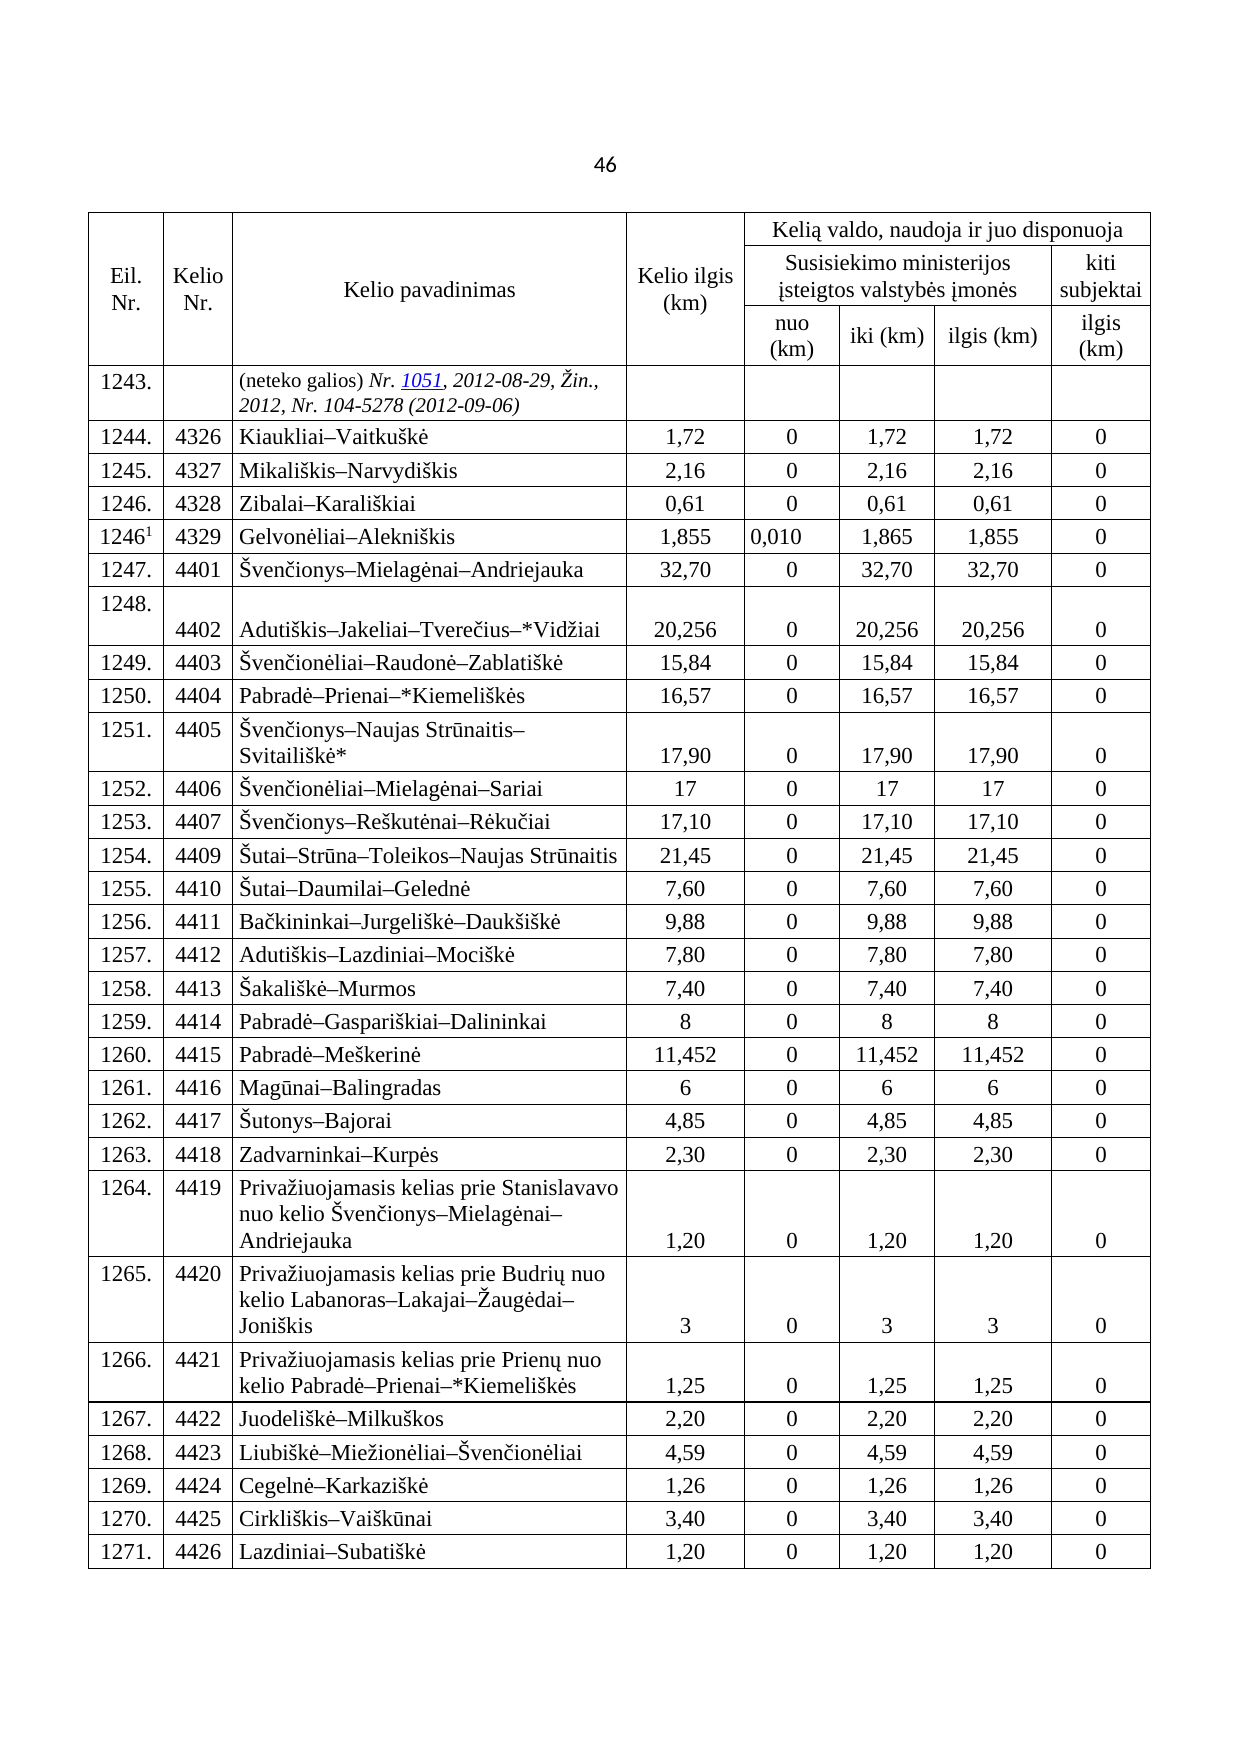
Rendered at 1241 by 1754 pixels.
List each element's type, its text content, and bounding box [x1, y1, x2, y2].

table_cell 1258. [89, 972, 163, 1004]
table_cell 0 [745, 587, 839, 645]
table_cell Zadvarninkai–Kurpės [233, 1138, 626, 1170]
table_cell 16,57 [935, 680, 1051, 712]
table_cell 4417 [164, 1105, 232, 1137]
table_cell 4,59 [935, 1436, 1051, 1468]
table_cell 21,45 [840, 839, 934, 871]
table_cell 4412 [164, 939, 232, 971]
table_cell 4410 [164, 872, 232, 904]
table_cell 1,72 [840, 421, 934, 453]
table_cell 0 [1052, 772, 1150, 804]
table_cell 15,84 [627, 646, 744, 678]
table_cell 0 [1052, 1535, 1150, 1568]
table_cell 0 [745, 1071, 839, 1103]
table_cell 21,45 [627, 839, 744, 871]
table_cell 4426 [164, 1535, 232, 1568]
table_cell 0 [745, 1171, 839, 1256]
table_cell 1,72 [935, 421, 1051, 453]
table_cell 1,20 [840, 1171, 934, 1256]
table_cell 0 [1052, 1005, 1150, 1037]
table_cell Švenčionys–Naujas Strūnaitis–Svitailiškė* [233, 713, 626, 771]
table_cell 1264. [89, 1171, 163, 1256]
table_cell 0 [1052, 1071, 1150, 1103]
table_cell 4,85 [627, 1105, 744, 1137]
table_cell Šakališkė–Murmos [233, 972, 626, 1004]
table_cell 8 [627, 1005, 744, 1037]
table_cell 1,26 [840, 1469, 934, 1501]
table_cell 4402 [164, 587, 232, 645]
table_cell 1256. [89, 905, 163, 937]
table_cell [1052, 366, 1150, 419]
table_cell 11,452 [935, 1038, 1051, 1070]
table_cell 1,865 [840, 520, 934, 552]
table_cell Lazdiniai–Subatiškė [233, 1535, 626, 1568]
table_cell 12461 [89, 520, 163, 552]
table_cell 0 [745, 1138, 839, 1170]
table_cell 7,60 [840, 872, 934, 904]
table_cell Adutiškis–Lazdiniai–Mociškė [233, 939, 626, 971]
table_cell 4419 [164, 1171, 232, 1256]
table_cell [935, 366, 1051, 419]
table_cell 0 [1052, 1138, 1150, 1170]
table_cell 4,59 [627, 1436, 744, 1468]
table_cell 1268. [89, 1436, 163, 1468]
table_cell 2,16 [840, 454, 934, 486]
table_cell 0 [745, 806, 839, 838]
table_cell 1,72 [627, 421, 744, 453]
table_cell 3,40 [627, 1502, 744, 1534]
table_cell 1243. [89, 366, 163, 419]
table_cell 0 [745, 905, 839, 937]
table_cell 4418 [164, 1138, 232, 1170]
table_cell 0 [1052, 713, 1150, 771]
table_cell 0,61 [627, 487, 744, 519]
table_cell 32,70 [627, 554, 744, 586]
table_cell 0 [1052, 1105, 1150, 1137]
table_cell 4,59 [840, 1436, 934, 1468]
table_header Eil. Nr. [89, 213, 163, 364]
table_cell 0 [1052, 806, 1150, 838]
table_cell 4414 [164, 1005, 232, 1037]
table_cell 17,90 [935, 713, 1051, 771]
table_cell 1253. [89, 806, 163, 838]
table_cell 2,30 [935, 1138, 1051, 1170]
table_cell 1254. [89, 839, 163, 871]
table_cell Cirkliškis–Vaiškūnai [233, 1502, 626, 1534]
table_cell 0 [745, 1005, 839, 1037]
table_cell 4401 [164, 554, 232, 586]
table_cell 2,20 [840, 1403, 934, 1435]
table_cell Zibalai–Karališkiai [233, 487, 626, 519]
table_cell 4415 [164, 1038, 232, 1070]
table_header Kelią valdo, naudoja ir juo disponuoja [745, 213, 1150, 245]
table_cell 0 [745, 680, 839, 712]
table_cell Cegelnė–Karkaziškė [233, 1469, 626, 1501]
table_cell 15,84 [935, 646, 1051, 678]
table_cell Kiaukliai–Vaitkuškė [233, 421, 626, 453]
table_cell 16,57 [840, 680, 934, 712]
table_cell 17 [627, 772, 744, 804]
table_cell 1244. [89, 421, 163, 453]
table_cell 1,26 [935, 1469, 1051, 1501]
table_cell 17,90 [627, 713, 744, 771]
table_cell Mikališkis–Narvydiškis [233, 454, 626, 486]
table_cell 4425 [164, 1502, 232, 1534]
table_cell 0 [745, 1105, 839, 1137]
table_cell 1269. [89, 1469, 163, 1501]
table_cell 0 [1052, 1502, 1150, 1534]
table_cell 0 [1052, 680, 1150, 712]
table_cell 1,20 [627, 1171, 744, 1256]
table_cell [164, 366, 232, 419]
table_cell 1250. [89, 680, 163, 712]
table_cell 1266. [89, 1343, 163, 1401]
table_cell 0 [745, 487, 839, 519]
table_cell 0 [745, 872, 839, 904]
table_cell 1270. [89, 1502, 163, 1534]
table_cell 4328 [164, 487, 232, 519]
table_cell 7,40 [840, 972, 934, 1004]
table_cell 0,61 [840, 487, 934, 519]
table_cell Šutai–Daumilai–Gelednė [233, 872, 626, 904]
table_cell 0 [745, 972, 839, 1004]
table_cell 0 [745, 772, 839, 804]
table_cell 4420 [164, 1257, 232, 1342]
table_cell 0 [1052, 1257, 1150, 1342]
table_cell Bačkininkai–Jurgeliškė–Daukšiškė [233, 905, 626, 937]
table_cell 0 [745, 1502, 839, 1534]
table_cell 4424 [164, 1469, 232, 1501]
table_cell 0 [1052, 587, 1150, 645]
table_cell 0 [745, 1403, 839, 1435]
table_cell 1,25 [840, 1343, 934, 1401]
table_cell 0 [745, 1436, 839, 1468]
table_cell 20,256 [840, 587, 934, 645]
table_cell 1267. [89, 1403, 163, 1435]
table_cell 4326 [164, 421, 232, 453]
table_cell 17,10 [935, 806, 1051, 838]
table_cell 4,85 [935, 1105, 1051, 1137]
table_cell Privažiuojamasis kelias prie Stanislavavo nuo kelio Švenčionys–Mielagėnai–Andriejauka [233, 1171, 626, 1256]
table_cell 1249. [89, 646, 163, 678]
table_cell 0 [1052, 905, 1150, 937]
table_cell 4423 [164, 1436, 232, 1468]
table_cell kiti subjektai [1052, 246, 1150, 305]
table_cell 3 [935, 1257, 1051, 1342]
table_cell 2,30 [840, 1138, 934, 1170]
table_cell 8 [935, 1005, 1051, 1037]
table_cell 1263. [89, 1138, 163, 1170]
table_cell 1248. [89, 587, 163, 645]
table_cell 2,16 [935, 454, 1051, 486]
table_cell 17 [935, 772, 1051, 804]
table_cell 2,30 [627, 1138, 744, 1170]
table_cell Pabradė–Prienai–*Kiemeliškės [233, 680, 626, 712]
table_cell Švenčionys–Reškutėnai–Rėkučiai [233, 806, 626, 838]
table_header Kelio pavadinimas [233, 213, 626, 364]
table_cell 4416 [164, 1071, 232, 1103]
table_cell 20,256 [935, 587, 1051, 645]
table_cell 1,26 [627, 1469, 744, 1501]
table_cell 9,88 [627, 905, 744, 937]
table_cell 0 [745, 1535, 839, 1568]
table_cell 3,40 [840, 1502, 934, 1534]
table_cell 1259. [89, 1005, 163, 1037]
table_cell 0 [1052, 839, 1150, 871]
table_cell 17,10 [840, 806, 934, 838]
table_cell 1265. [89, 1257, 163, 1342]
table_cell 4405 [164, 713, 232, 771]
table_cell 1261. [89, 1071, 163, 1103]
table_cell 1,855 [627, 520, 744, 552]
table_cell 4413 [164, 972, 232, 1004]
table_cell 0 [1052, 1038, 1150, 1070]
table_cell 6 [627, 1071, 744, 1103]
table_cell 17,10 [627, 806, 744, 838]
table_cell 4327 [164, 454, 232, 486]
table_cell 4329 [164, 520, 232, 552]
table_cell 3,40 [935, 1502, 1051, 1534]
table_cell 1246. [89, 487, 163, 519]
table_cell 4421 [164, 1343, 232, 1401]
table_cell Privažiuojamasis kelias prie Budrių nuo kelio Labanoras–Lakajai–Žaugėdai–Joniškis [233, 1257, 626, 1342]
table_cell ilgis (km) [935, 306, 1051, 364]
table_cell ilgis (km) [1052, 306, 1150, 364]
table_cell 1,25 [935, 1343, 1051, 1401]
table_cell 0,010 [745, 520, 839, 552]
table_cell 0 [1052, 972, 1150, 1004]
table_cell 3 [840, 1257, 934, 1342]
table_cell 7,60 [935, 872, 1051, 904]
table_cell 3 [627, 1257, 744, 1342]
table_cell 9,88 [840, 905, 934, 937]
table_cell [840, 366, 934, 419]
table_cell 0 [1052, 520, 1150, 552]
table_cell 21,45 [935, 839, 1051, 871]
table_cell 1257. [89, 939, 163, 971]
table_cell 1,20 [935, 1171, 1051, 1256]
table_cell 1247. [89, 554, 163, 586]
table_cell 7,60 [627, 872, 744, 904]
table_cell iki (km) [840, 306, 934, 364]
table_cell 32,70 [935, 554, 1051, 586]
table_cell 0 [745, 713, 839, 771]
table_cell 0 [1052, 554, 1150, 586]
table_cell Liubiškė–Miežionėliai–Švenčionėliai [233, 1436, 626, 1468]
table_cell Švenčionys–Mielagėnai–Andriejauka [233, 554, 626, 586]
table_cell 9,88 [935, 905, 1051, 937]
table_cell Šutai–Strūna–Toleikos–Naujas Strūnaitis [233, 839, 626, 871]
table_header Kelio ilgis (km) [627, 213, 744, 364]
table_cell 4422 [164, 1403, 232, 1435]
table_cell 7,40 [935, 972, 1051, 1004]
table_cell 0 [1052, 1403, 1150, 1435]
table_cell 20,256 [627, 587, 744, 645]
table_cell 4409 [164, 839, 232, 871]
table_cell 0 [745, 839, 839, 871]
table_cell 0 [1052, 646, 1150, 678]
table_cell Pabradė–Gaspariškiai–Dalininkai [233, 1005, 626, 1037]
table_header Kelio Nr. [164, 213, 232, 364]
table_cell 1,20 [627, 1535, 744, 1568]
table_cell 4,85 [840, 1105, 934, 1137]
table_cell 1252. [89, 772, 163, 804]
table_cell 0 [745, 646, 839, 678]
table_cell 0 [745, 454, 839, 486]
table_cell 7,80 [627, 939, 744, 971]
table_cell Juodeliškė–Milkuškos [233, 1403, 626, 1435]
table_cell 0 [745, 1038, 839, 1070]
table_cell 1,855 [935, 520, 1051, 552]
table_cell 6 [935, 1071, 1051, 1103]
table_cell 1262. [89, 1105, 163, 1137]
table_cell 15,84 [840, 646, 934, 678]
table_cell 7,80 [840, 939, 934, 971]
table_cell 16,57 [627, 680, 744, 712]
table_cell 4407 [164, 806, 232, 838]
table_cell 0 [1052, 1436, 1150, 1468]
table_cell 11,452 [840, 1038, 934, 1070]
table_cell Švenčionėliai–Raudonė–Zablatiškė [233, 646, 626, 678]
table_cell 7,80 [935, 939, 1051, 971]
table_cell Magūnai–Balingradas [233, 1071, 626, 1103]
table_cell 4403 [164, 646, 232, 678]
table_cell 0 [745, 554, 839, 586]
table_cell 0 [1052, 1469, 1150, 1501]
table_cell 1260. [89, 1038, 163, 1070]
table_cell 1245. [89, 454, 163, 486]
table_cell Privažiuojamasis kelias prie Prienų nuo kelio Pabradė–Prienai–*Kiemeliškės [233, 1343, 626, 1401]
table_cell 1271. [89, 1535, 163, 1568]
table_cell 0 [745, 1257, 839, 1342]
table_cell 4404 [164, 680, 232, 712]
table_cell (neteko galios) Nr. 1051, 2012-08-29, Žin., 2012, Nr. 104-5278 (2012-09-06) [233, 366, 626, 419]
table_cell Šutonys–Bajorai [233, 1105, 626, 1137]
table_cell [745, 366, 839, 419]
table_cell 0 [1052, 454, 1150, 486]
table_cell 7,40 [627, 972, 744, 1004]
table_cell 1251. [89, 713, 163, 771]
table_cell 0,61 [935, 487, 1051, 519]
table_cell 0 [1052, 487, 1150, 519]
table_cell 2,16 [627, 454, 744, 486]
table_cell 1,20 [840, 1535, 934, 1568]
table_cell 0 [745, 421, 839, 453]
table_cell 0 [745, 1469, 839, 1501]
table_cell 6 [840, 1071, 934, 1103]
table_cell Adutiškis–Jakeliai–Tverečius–*Vidžiai [233, 587, 626, 645]
table_cell Pabradė–Meškerinė [233, 1038, 626, 1070]
table_cell 1,25 [627, 1343, 744, 1401]
table_cell 17 [840, 772, 934, 804]
table_cell 0 [1052, 1171, 1150, 1256]
table_cell Švenčionėliai–Mielagėnai–Sariai [233, 772, 626, 804]
table_cell 2,20 [627, 1403, 744, 1435]
table_cell [627, 366, 744, 419]
table_cell 0 [1052, 1343, 1150, 1401]
table_cell 0 [1052, 939, 1150, 971]
table_cell 4411 [164, 905, 232, 937]
table_cell 11,452 [627, 1038, 744, 1070]
table_cell Susisiekimo ministerijos įsteigtos valstybės įmonės [745, 246, 1051, 305]
table_cell 17,90 [840, 713, 934, 771]
table_cell Gelvonėliai–Alekniškis [233, 520, 626, 552]
table_cell 4406 [164, 772, 232, 804]
table_cell nuo (km) [745, 306, 839, 364]
table_cell 0 [1052, 421, 1150, 453]
table_cell 1255. [89, 872, 163, 904]
table_cell 32,70 [840, 554, 934, 586]
table_cell 0 [1052, 872, 1150, 904]
table_cell 8 [840, 1005, 934, 1037]
table_cell 1,20 [935, 1535, 1051, 1568]
table_cell 0 [745, 1343, 839, 1401]
table_cell 0 [745, 939, 839, 971]
table_cell 2,20 [935, 1403, 1051, 1435]
